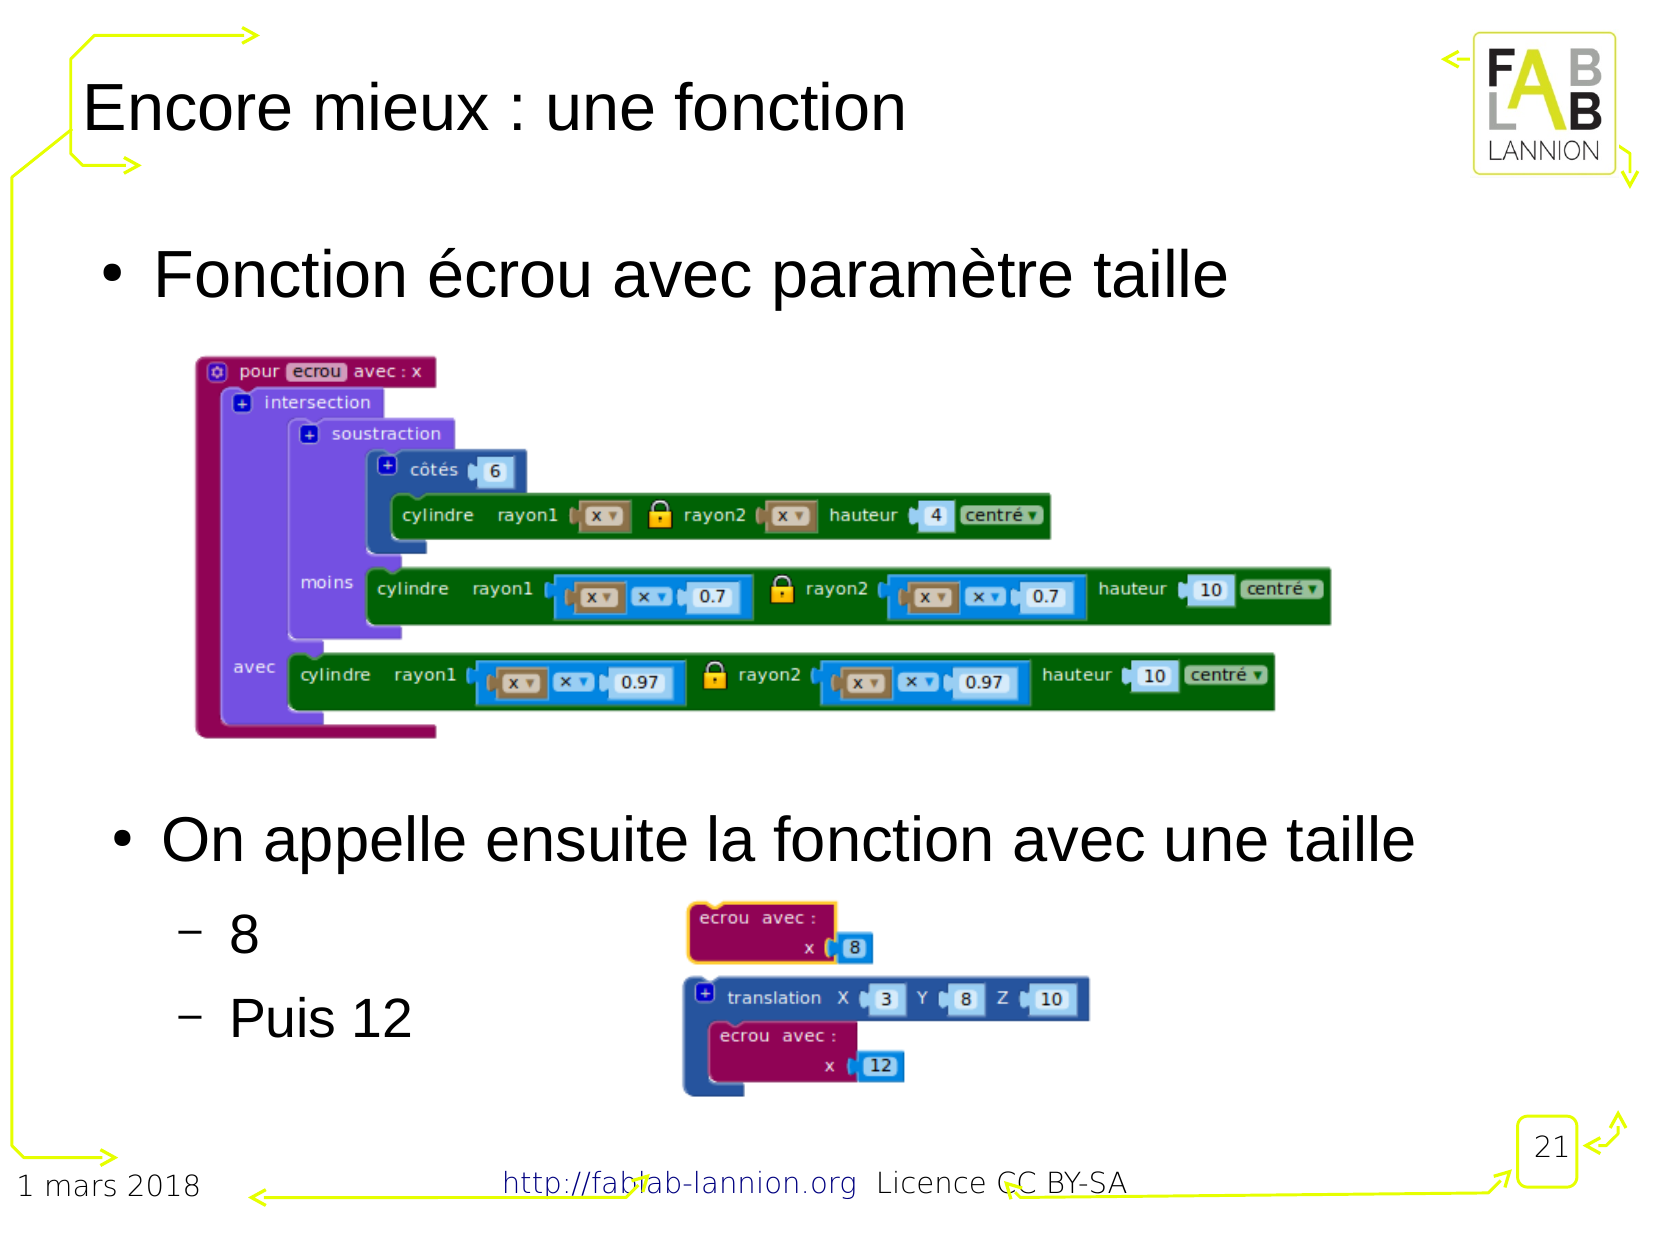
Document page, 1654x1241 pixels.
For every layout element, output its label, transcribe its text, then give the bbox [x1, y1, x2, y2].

picture [673, 883, 1119, 1111]
list On appelle ensuite la fonction avec une taille 8 Puis 12 [94, 804, 1583, 1052]
title Encore mieux : une fonction [82, 49, 1441, 166]
picture [188, 346, 1349, 756]
list Fonction écrou avec paramètre taille [82, 237, 1571, 367]
picture [1470, 29, 1619, 178]
